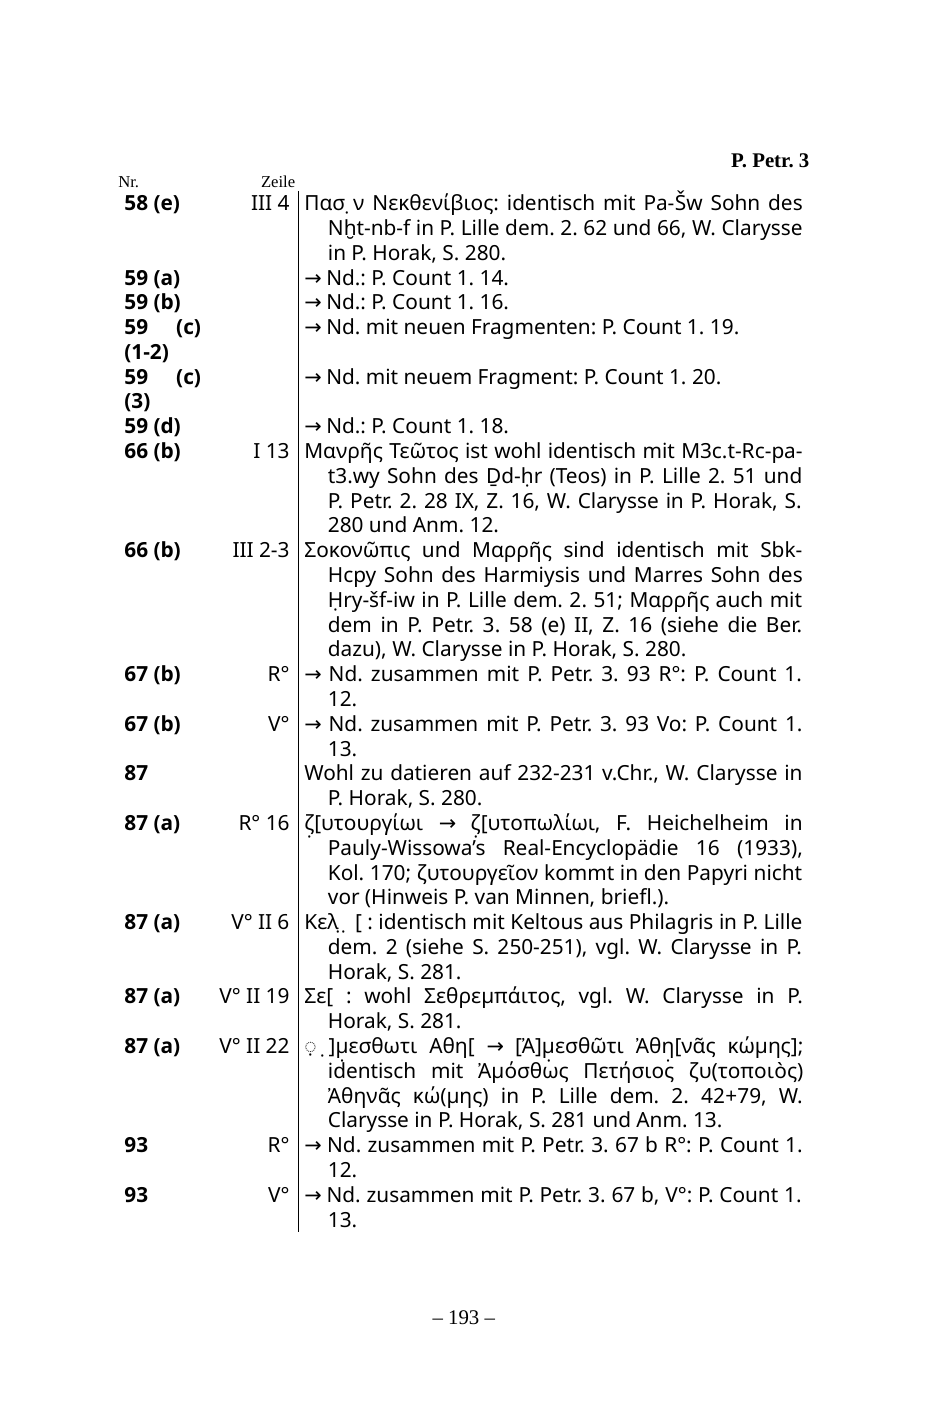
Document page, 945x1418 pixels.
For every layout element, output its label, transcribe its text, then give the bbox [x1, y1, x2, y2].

table_cell [207, 315, 298, 364]
table_cell 66 (b) [118, 439, 207, 538]
table_cell V° II 22 [207, 1034, 298, 1133]
table_cell 59 (b) [118, 290, 207, 315]
table_cell → Nd. zusammen mit P. Petr. 3. 67 b R°: P. Count 1. 12. [299, 1133, 809, 1182]
table_cell [207, 290, 298, 315]
table_cell → Nd. zusammen mit P. Petr. 3. 67 b, V°: P. Count 1. 13. [299, 1183, 809, 1232]
table_cell III 4 [207, 191, 298, 265]
table_cell Πασ ̣ν Νεκθενίβιος: identisch mit Pa-Šw Sohn des Nḫt-nb-f in P. Lille dem. 2. 62 und 66, W. Clarysse in P. Horak, S. 280. [299, 191, 809, 265]
table_cell I 13 [207, 439, 298, 538]
table_cell Σε[ : wohl Σεθρεμπάιτος, vgl. W. Clarysse in P. Horak, S. 281. [299, 984, 809, 1034]
table_cell → Nd.: P. Count 1. 16. [299, 290, 809, 315]
table_cell 87 [118, 761, 207, 811]
table_cell → Nd.: P. Count 1. 14. [299, 265, 809, 290]
table_cell Wohl zu datieren auf 232-231 v.Chr., W. Clarysse in P. Horak, S. 280. [299, 761, 809, 811]
table_cell → Nd. mit neuem Fragment: P. Count 1. 20. [299, 364, 809, 414]
table_cell → Nd. zusammen mit P. Petr. 3. 93 R°: P. Count 1. 12. [299, 662, 809, 711]
table_cell 59 (a) [118, 265, 207, 290]
table_cell 66 (b) [118, 538, 207, 662]
table_cell V° II 19 [207, 984, 298, 1034]
table_cell 59 (c) (3) [118, 364, 207, 414]
table_cell → Nd.: P. Count 1. 18. [299, 414, 809, 439]
table_cell Κελ ̣ ̣ [ : identisch mit Keltous aus Philagris in P. Lille dem. 2 (siehe S. 250-251), vgl. W. Clarysse in P. Horak, S. 281. [299, 910, 809, 984]
table_cell R° [207, 662, 298, 711]
table_cell [207, 265, 298, 290]
table_cell 58 (e) [118, 191, 207, 265]
table_cell → Nd. zusammen mit P. Petr. 3. 93 Vo: P. Count 1. 13. [299, 711, 809, 761]
table_cell [207, 761, 298, 811]
table_cell III 2-3 [207, 538, 298, 662]
table_cell V° [207, 1183, 298, 1232]
table_cell 87 (a) [118, 1034, 207, 1133]
table_cell 93 [118, 1133, 207, 1182]
table_cell 67 (b) [118, 662, 207, 711]
table_cell 59 (d) [118, 414, 207, 439]
table_cell Μανρῆς Τεῶτος ist wohl identisch mit M3c.t-Rc-pa-t3.wy Sohn des Ḏd-ḥr (Teos) in P. Lille 2. 51 und P. Petr. 2. 28 IX, Ζ. 16, W. Clarysse in P. Horak, S. 280 und Anm. 12. [299, 439, 809, 538]
table_cell 87 (a) [118, 984, 207, 1034]
table_cell Σοκονῶπις und Μαρρῆς sind identisch mit Sbk-Hcpy Sohn des Harmiysis und Marres Sohn des Ḥry-šf-iw in P. Lille dem. 2. 51; Μαρρῆς auch mit dem in P. Petr. 3. 58 (e) II, Z. 16 (siehe die Ber. dazu), W. Clarysse in P. Horak, S. 280. [299, 538, 809, 662]
table_cell ̣ ̣]μ̣εσθωτι Αθη[ → [Ἀ]μ̣εσθῶτι Ἀθη̣[νᾶς κώμης]; identisch mit Ἀμόσθως Πετήσιος ζυ(τοποιòς) Ἀθηνᾶς κώ(μης) in P. Lille dem. 2. 42+79, W. Clarysse in P. Horak, S. 281 und Anm. 13. [299, 1034, 809, 1133]
table_cell [207, 364, 298, 414]
table_cell 93 [118, 1183, 207, 1232]
table_cell [207, 414, 298, 439]
table_cell 87 (a) [118, 811, 207, 910]
table_cell R° 16 [207, 811, 298, 910]
table_cell 59 (c) (1-2) [118, 315, 207, 364]
table_cell R° [207, 1133, 298, 1182]
table_cell → Nd. mit neuen Fragmenten: P. Count 1. 19. [299, 315, 809, 364]
table_cell V° [207, 711, 298, 761]
table_cell ζ̣[υτουργίωι → ζ̣[υτοπωλίωι, F. Heichelheim in Pauly-Wissowa’s Real-Encyclopädie 16 (1933), Kol. 170; ζυτουργεῖον kommt in den Papyri nicht vor (Hinweis P. van Minnen, briefl.). [299, 811, 809, 910]
table_cell 67 (b) [118, 711, 207, 761]
table_cell 87 (a) [118, 910, 207, 984]
table_cell V° II 6 [207, 910, 298, 984]
